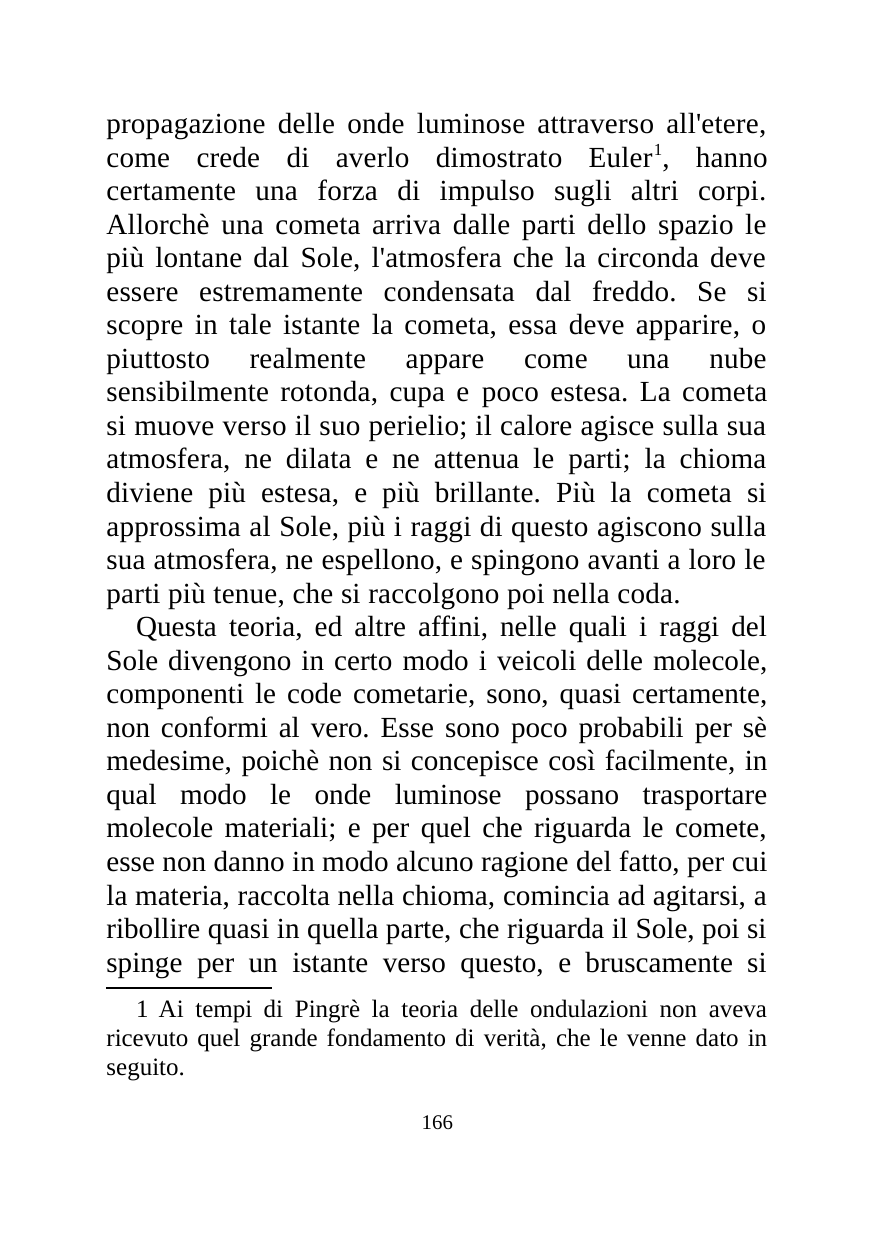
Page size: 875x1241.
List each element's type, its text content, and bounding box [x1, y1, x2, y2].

text Ai tempi di Pingrè la teoria delle ondulazioni non aveva ricevuto quel grande fondamento di verità, che le venne dato in seguito. [106, 994, 768, 1080]
text propagazione delle onde luminose attraverso all'etere, come crede di averlo dimostrato Euler, hanno certamente una forza di impulso sugli altri corpi. Allorchè una cometa arriva dalle parti dello spazio le più lontane dal Sole, l'atmosfera che la circonda deve essere estremamente condensata dal freddo. Se si scopre in tale istante la cometa, essa deve apparire, o piuttosto realmente appare come una nube sensibilmente rotonda, cupa e poco estesa. La cometa si muove verso il suo perielio; il calore agisce sulla sua atmosfera, ne dilata e ne attenua le parti; la chioma diviene più estesa, e più brillante. Più la cometa si approssima al Sole, più i raggi di questo agiscono sulla sua atmosfera, ne espellono, e spingono avanti a loro le parti più tenue, che si raccolgono poi nella coda. [106, 106, 768, 609]
text Questa teoria, ed altre affini, nelle quali i raggi del Sole divengono in certo modo i veicoli delle molecole, componenti le code cometarie, sono, quasi certamente, non conformi al vero. Esse sono poco probabili per sè medesime, poichè non si concepisce così facilmente, in qual modo le onde luminose possano trasportare molecole materiali; e per quel che riguarda le comete, esse non danno in modo alcuno ragione del fatto, per cui la materia, raccolta nella chioma, comincia ad agitarsi, a ribollire quasi in quella parte, che riguarda il Sole, poi si spinge per un istante verso questo, e bruscamente si [106, 609, 768, 978]
